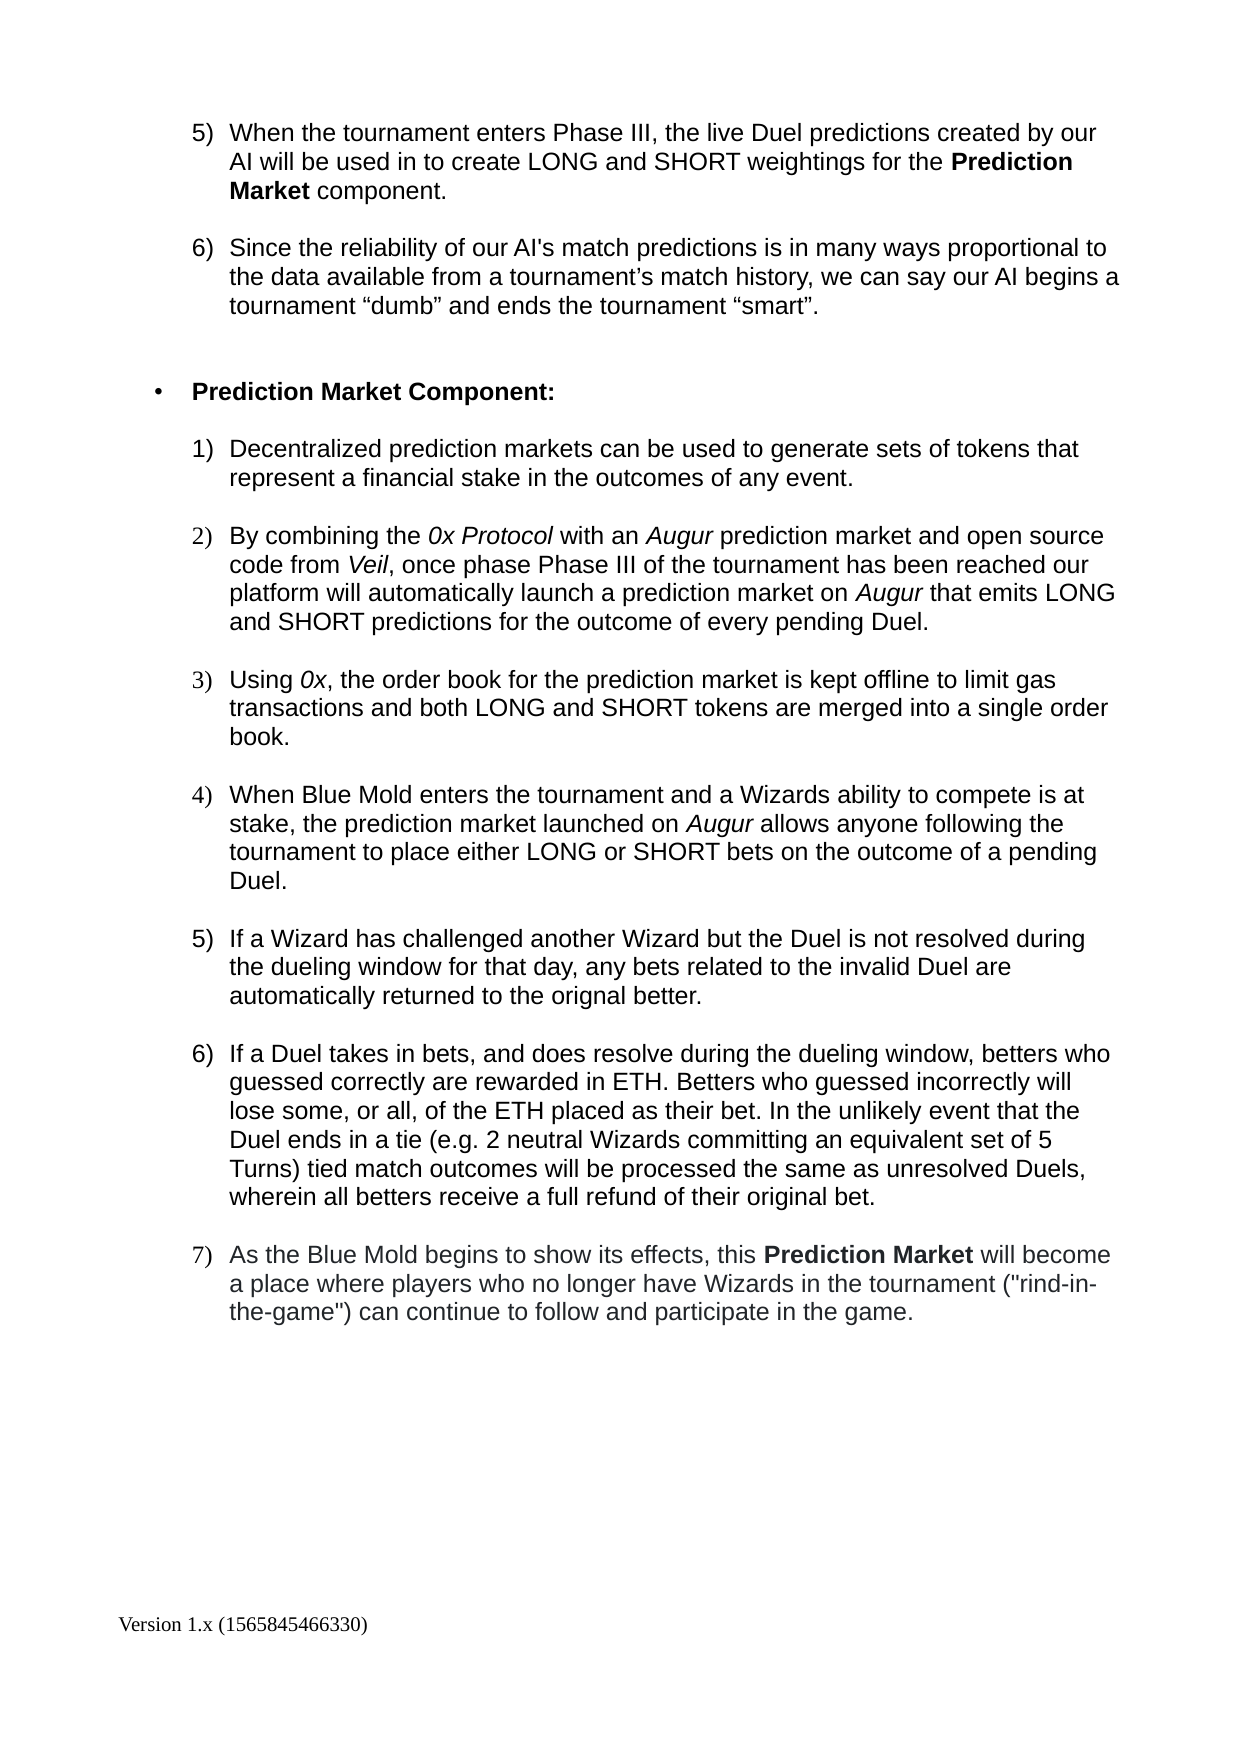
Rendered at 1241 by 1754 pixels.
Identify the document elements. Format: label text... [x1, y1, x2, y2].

list As the Blue Mold begins to show its effects, this Prediction Market will become a place where players who no longer have Wizards in the tournament ("rind-in-the-game") can continue to follow and participate in the game. [192, 1240, 1122, 1326]
list Prediction Market Component: [154, 377, 1122, 406]
list By combining the 0x Protocol with an Augur prediction market and open source code from Veil, once phase Phase III of the tournament has been reached our platform will automatically launch a prediction market on Augur that emits LONG and SHORT predictions for the outcome of every pending Duel. [192, 521, 1122, 636]
list Since the reliability of our AI's match predictions is in many ways proportional to the data available from a tournament’s match history, we can say our AI begins a tournament “dumb” and ends the tournament “smart”. [192, 233, 1122, 319]
list If a Wizard has challenged another Wizard but the Duel is not resolved during the dueling window for that day, any bets related to the invalid Duel are automatically returned to the orignal better. [192, 923, 1122, 1010]
list Using 0x, the order book for the prediction market is kept offline to limit gas transactions and both LONG and SHORT tokens are merged into a single order book. [192, 664, 1122, 751]
list Decentralized prediction markets can be used to generate sets of tokens that represent a financial stake in the outcomes of any event. [192, 434, 1122, 492]
list If a Duel takes in bets, and does resolve during the dueling window, betters who guessed correctly are rewarded in ETH. Betters who guessed incorrectly will lose some, or all, of the ETH placed as their bet. In the unlikely event that the Duel ends in a tie (e.g. 2 neutral Wizards committing an equivalent set of 5 Turns) tied match outcomes will be processed the same as unresolved Duels, wherein all betters receive a full refund of their original bet. [192, 1038, 1122, 1211]
list When Blue Mold enters the tournament and a Wizards ability to compete is at stake, the prediction market launched on Augur allows anyone following the tournament to place either LONG or SHORT bets on the outcome of a pending Duel. [192, 780, 1122, 895]
list When the tournament enters Phase III, the live Duel predictions created by our AI will be used in to create LONG and SHORT weightings for the Prediction Market component. [192, 118, 1122, 204]
